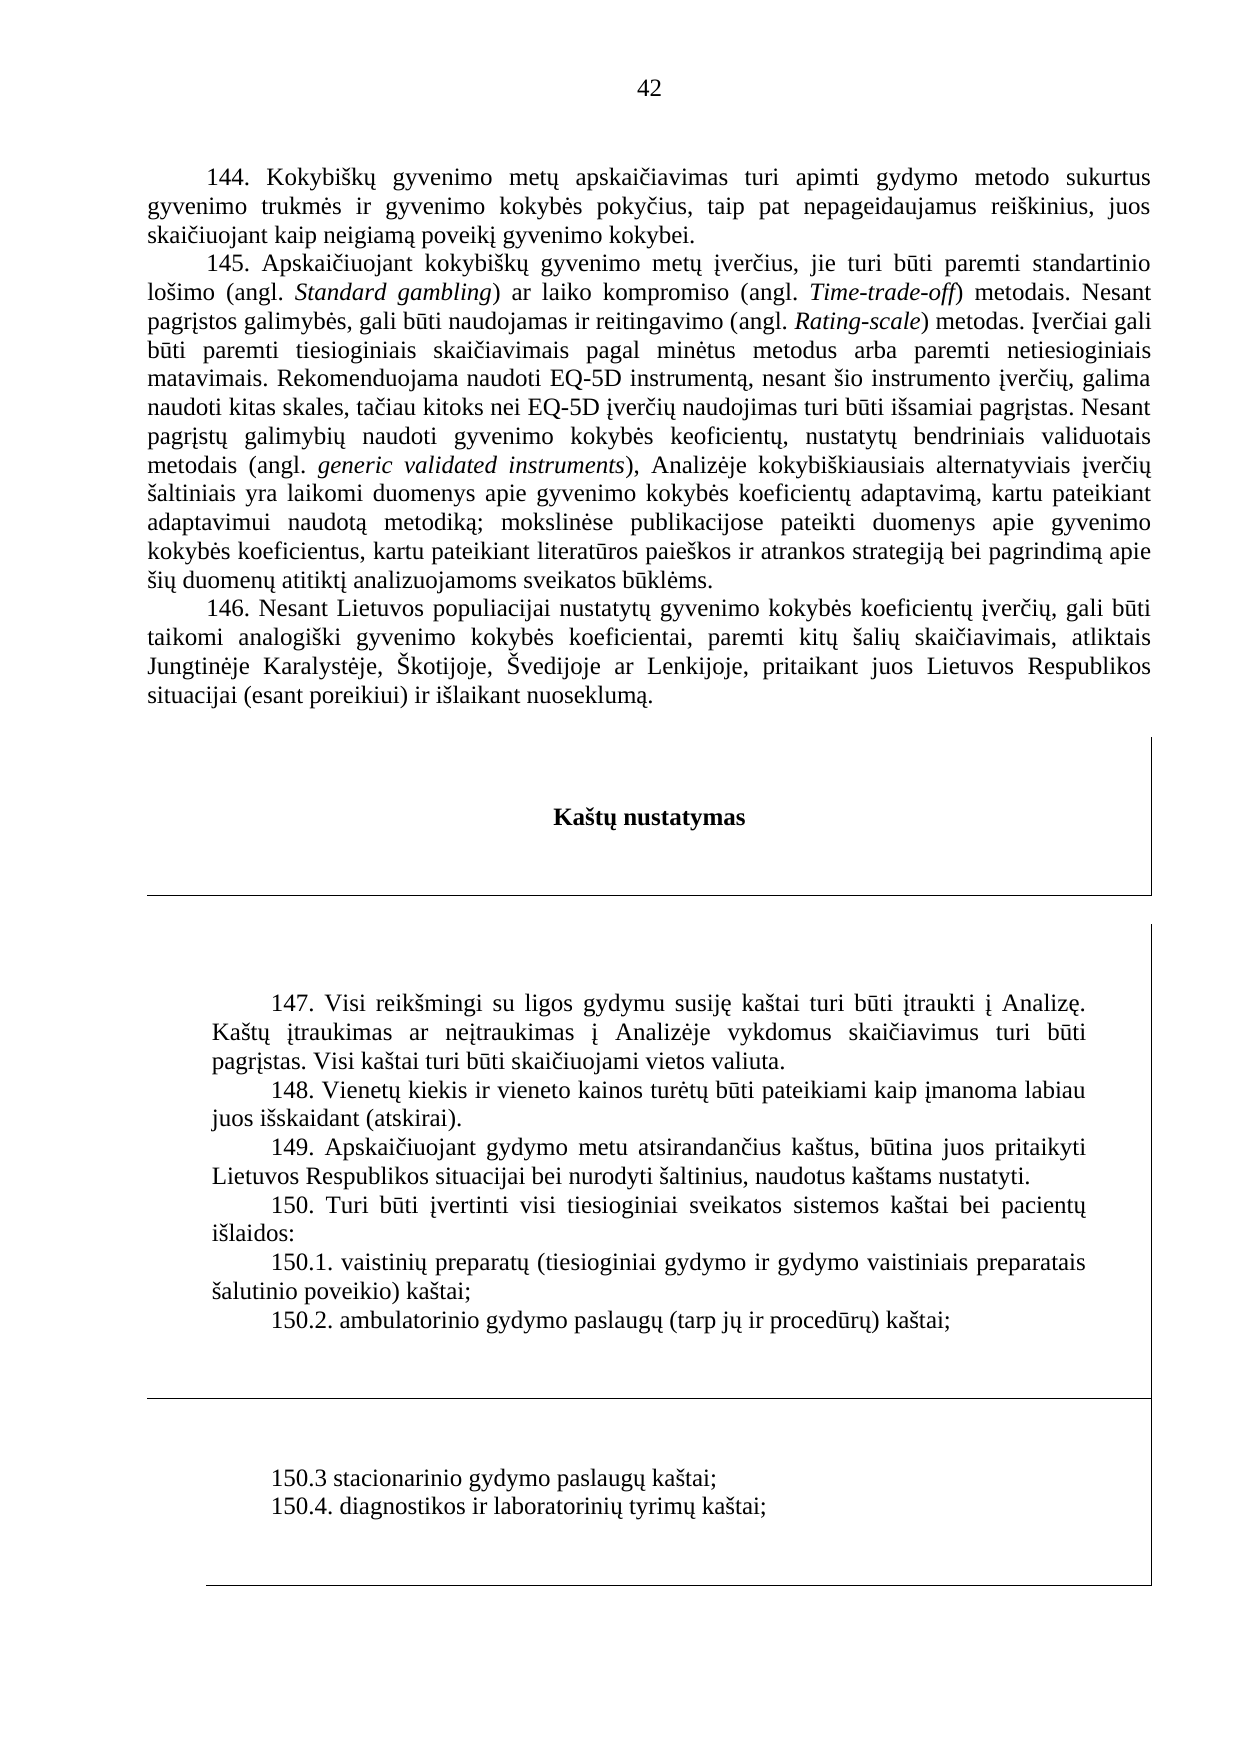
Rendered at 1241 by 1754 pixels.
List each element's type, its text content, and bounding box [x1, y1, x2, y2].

subtitle Kaštų nustatymas [147, 737, 1151, 895]
text 150.3 stacionarinio gydymo paslaugų kaštai; [206, 1398, 1151, 1491]
text 149. Apskaičiuojant gydymo metu atsirandančius kaštus, būtina juos pritaikyti Lietuvos Respublikos situacijai bei nurodyti šaltinius, naudotus kaštams nustatyti. [147, 1132, 1151, 1190]
text 144. Kokybiškų gyvenimo metų apskaičiavimas turi apimti gydymo metodo sukurtus gyvenimo trukmės ir gyvenimo kokybės pokyčius, taip pat nepageidaujamus reiškinius, juos skaičiuojant kaip neigiamą poveikį gyvenimo kokybei. [147, 162, 1152, 248]
text 150.2. ambulatorinio gydymo paslaugų (tarp jų ir procedūrų) kaštai; [147, 1305, 1151, 1398]
text 150. Turi būti įvertinti visi tiesioginiai sveikatos sistemos kaštai bei pacientų išlaidos: [147, 1190, 1151, 1247]
text 146. Nesant Lietuvos populiacijai nustatytų gyvenimo kokybės koeficientų įverčių, gali būti taikomi analogiški gyvenimo kokybės koeficientai, paremti kitų šalių skaičiavimais, atliktais Jungtinėje Karalystėje, Škotijoje, Švedijoje ar Lenkijoje, pritaikant juos Lietuvos Respublikos situacijai (esant poreikiui) ir išlaikant nuoseklumą. [147, 593, 1152, 708]
text 150.4. diagnostikos ir laboratorinių tyrimų kaštai; [206, 1491, 1151, 1585]
text 148. Vienetų kiekis ir vieneto kainos turėtų būti pateikiami kaip įmanoma labiau juos išskaidant (atskirai). [147, 1075, 1151, 1132]
text 150.1. vaistinių preparatų (tiesioginiai gydymo ir gydymo vaistiniais preparatais šalutinio poveikio) kaštai; [147, 1247, 1151, 1305]
text 145. Apskaičiuojant kokybiškų gyvenimo metų įverčius, jie turi būti paremti standartinio lošimo (angl. Standard gambling) ar laiko kompromiso (angl. Time-trade-off) metodais. Nesant pagrįstos galimybės, gali būti naudojamas ir reitingavimo (angl. Rating-scale) metodas. Įverčiai gali būti paremti tiesioginiais skaičiavimais pagal minėtus metodus arba paremti netiesioginiais matavimais. Rekomenduojama naudoti EQ-5D instrumentą, nesant šio instrumento įverčių, galima naudoti kitas skales, tačiau kitoks nei EQ-5D įverčių naudojimas turi būti išsamiai pagrįstas. Nesant pagrįstų galimybių naudoti gyvenimo kokybės keoficientų, nustatytų bendriniais validuotais metodais (angl. generic validated instruments), Analizėje kokybiškiausiais alternatyviais įverčių šaltiniais yra laikomi duomenys apie gyvenimo kokybės koeficientų adaptavimą, kartu pateikiant adaptavimui naudotą metodiką; mokslinėse publikacijose pateikti duomenys apie gyvenimo kokybės koeficientus, kartu pateikiant literatūros paieškos ir atrankos strategiją bei pagrindimą apie šių duomenų atitiktį analizuojamoms sveikatos būklėms. [147, 248, 1152, 593]
text 147. Visi reikšmingi su ligos gydymu susiję kaštai turi būti įtraukti į Analizę. Kaštų įtraukimas ar neįtraukimas į Analizėje vykdomus skaičiavimus turi būti pagrįstas. Visi kaštai turi būti skaičiuojami vietos valiuta. [147, 924, 1151, 1075]
